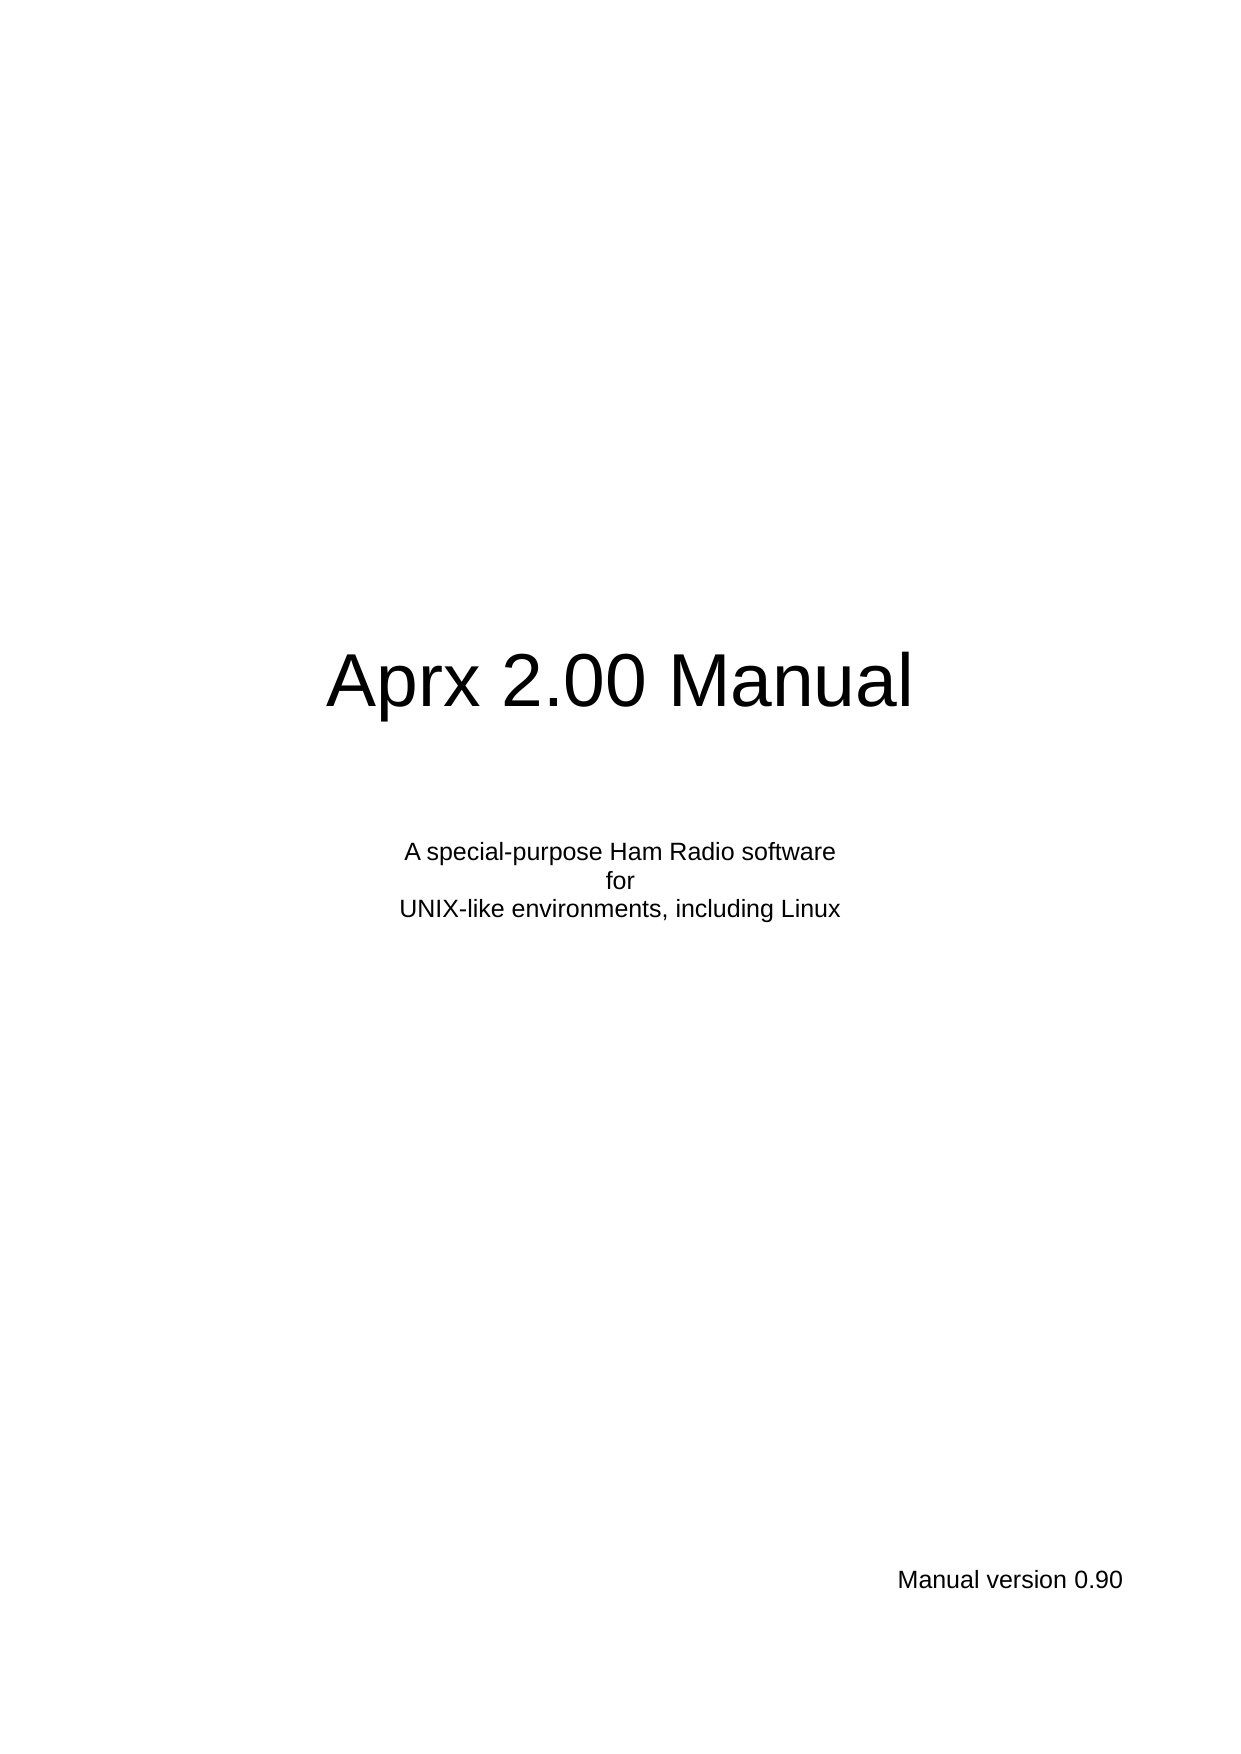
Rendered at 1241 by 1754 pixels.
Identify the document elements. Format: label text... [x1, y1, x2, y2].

text for [118, 866, 1122, 894]
text Manual version 0.90 [118, 1566, 1123, 1594]
text A special-purpose Ham Radio software [118, 837, 1122, 866]
text UNIX-like environments, including Linux [118, 894, 1122, 923]
text Aprx 2.00 Manual [118, 636, 1122, 722]
